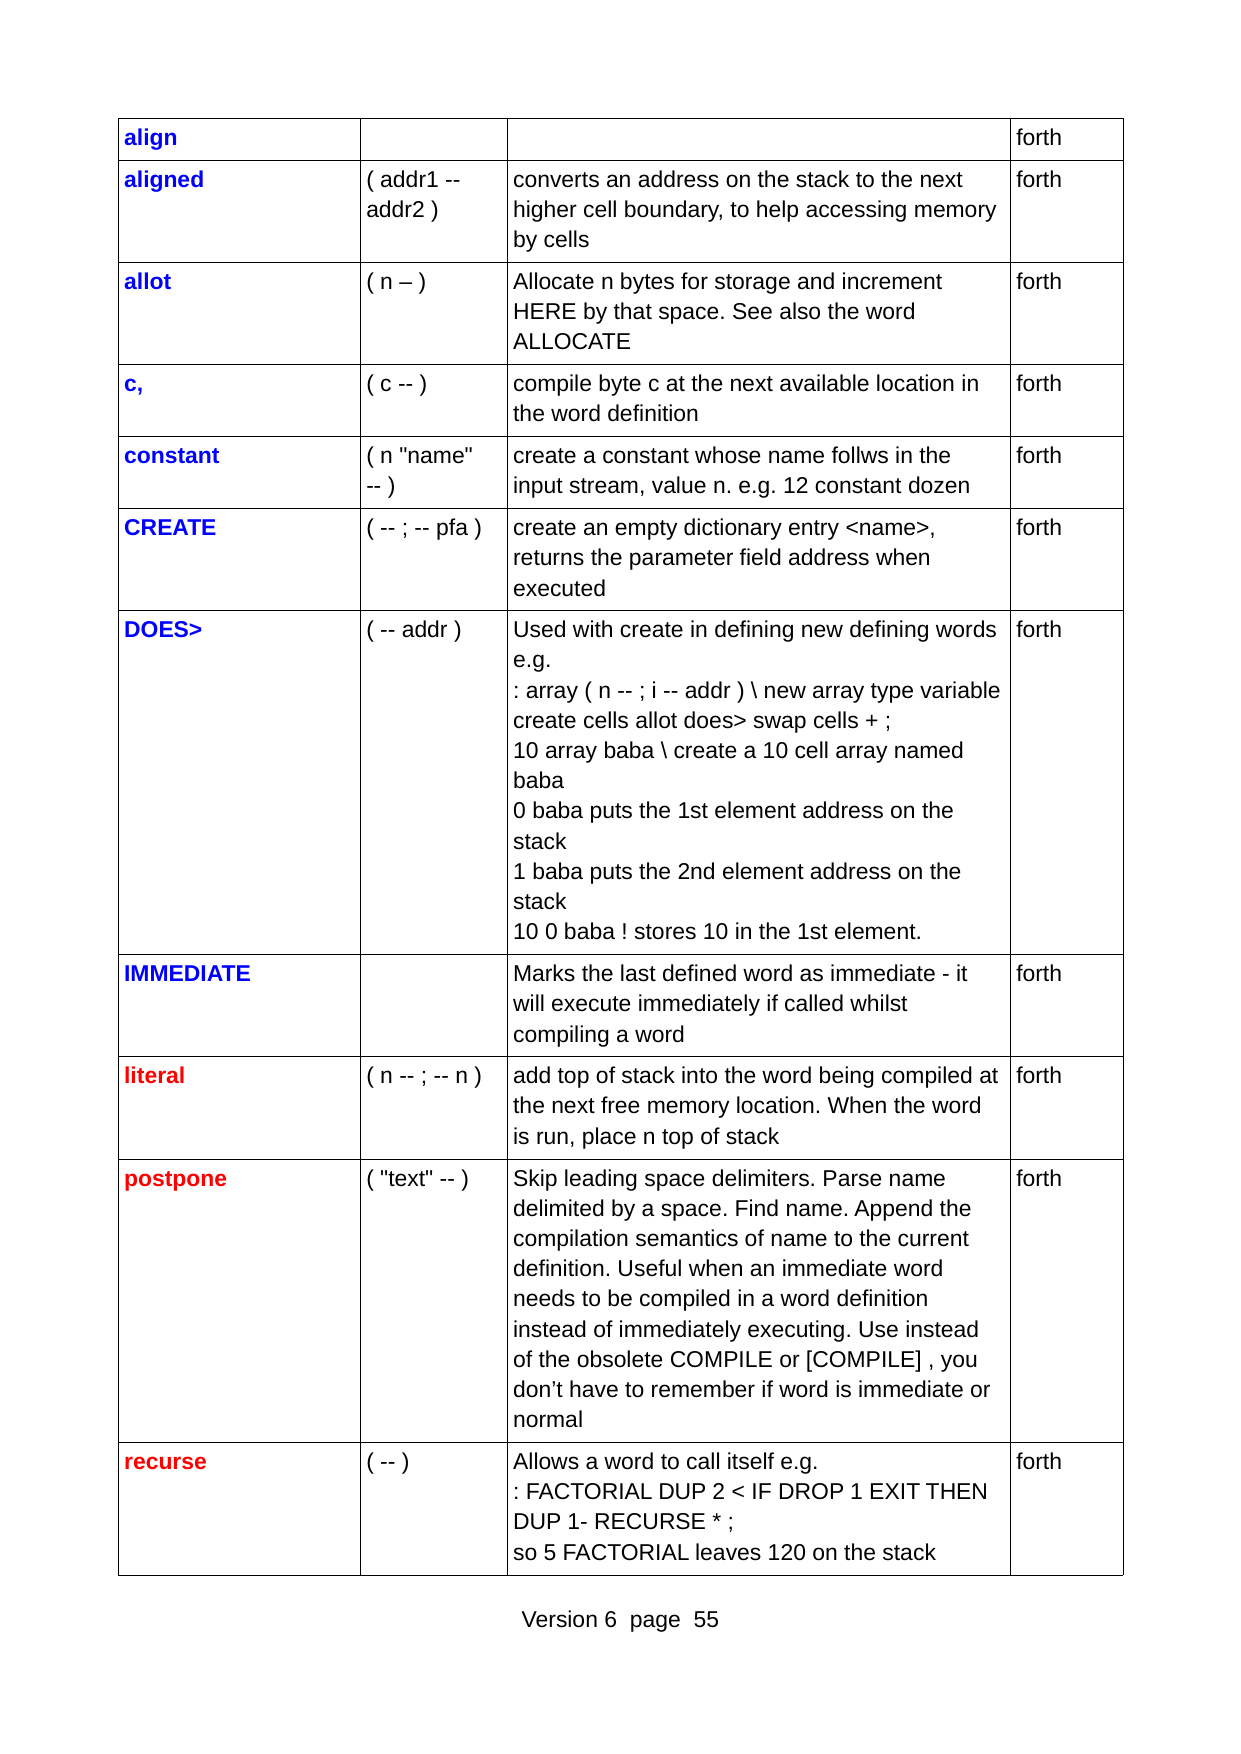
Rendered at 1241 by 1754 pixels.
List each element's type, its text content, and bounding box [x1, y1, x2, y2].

table_cell forth [1011, 263, 1123, 364]
table_cell forth [1011, 1057, 1123, 1159]
table_cell forth [1011, 509, 1123, 610]
table_cell Marks the last defined word as immediate - it will execute immediately if called whilst compiling a word [508, 955, 1010, 1056]
table_cell align [119, 119, 360, 160]
table_cell ( c -- ) [361, 365, 507, 436]
table_cell create an empty dictionary entry <name>, returns the parameter field address when executed [508, 509, 1010, 610]
table_cell forth [1011, 161, 1123, 262]
table_cell ( n – ) [361, 263, 507, 364]
table_cell ( addr1 -- addr2 ) [361, 161, 507, 262]
table_cell forth [1011, 611, 1123, 954]
table_cell ( -- ; -- pfa ) [361, 509, 507, 610]
table_cell DOES> [119, 611, 360, 954]
table_cell create a constant whose name follws in the input stream, value n. e.g. 12 constant dozen [508, 437, 1010, 508]
table_cell forth [1011, 1160, 1123, 1442]
table_cell Skip leading space delimiters. Parse name delimited by a space. Find name. Append the compilation semantics of name to the current definition. Useful when an immediate word needs to be compiled in a word definition instead of immediately executing. Use instead of the obsolete COMPILE or [COMPILE] , you don’t have to remember if word is immediate or normal [508, 1160, 1010, 1442]
table_cell CREATE [119, 509, 360, 610]
table_cell add top of stack into the word being compiled at the next free memory location. When the word is run, place n top of stack [508, 1057, 1010, 1159]
table_cell recurse [119, 1443, 360, 1574]
table_cell [361, 955, 507, 1056]
table_cell forth [1011, 119, 1123, 160]
table_cell literal [119, 1057, 360, 1159]
table_cell forth [1011, 1443, 1123, 1574]
table_cell converts an address on the stack to the next higher cell boundary, to help accessing memory by cells [508, 161, 1010, 262]
table_cell aligned [119, 161, 360, 262]
table_cell c, [119, 365, 360, 436]
table_cell ( -- addr ) [361, 611, 507, 954]
table_cell ( -- ) [361, 1443, 507, 1574]
table_cell constant [119, 437, 360, 508]
table_cell ( "text" -- ) [361, 1160, 507, 1442]
table_cell ( n "name" -- ) [361, 437, 507, 508]
table_cell [508, 119, 1010, 160]
table_cell Allocate n bytes for storage and increment HERE by that space. See also the word ALLOCATE [508, 263, 1010, 364]
table_cell ( n -- ; -- n ) [361, 1057, 507, 1159]
table_cell allot [119, 263, 360, 364]
table_cell [361, 119, 507, 160]
table_cell postpone [119, 1160, 360, 1442]
table_cell IMMEDIATE [119, 955, 360, 1056]
table_cell compile byte c at the next available location in the word definition [508, 365, 1010, 436]
table_cell forth [1011, 365, 1123, 436]
table_cell Used with create in defining new defining words e.g. : array ( n -- ; i -- addr ) \ new array type variable create cells allot does> swap cells + ; 10 array baba \ create a 10 cell array named baba 0 baba puts the 1st element address on the stack 1 baba puts the 2nd element address on the stack 10 0 baba ! stores 10 in the 1st element. [508, 611, 1010, 954]
table_cell forth [1011, 437, 1123, 508]
table_cell Allows a word to call itself e.g. : FACTORIAL DUP 2 < IF DROP 1 EXIT THEN DUP 1- RECURSE * ; so 5 FACTORIAL leaves 120 on the stack [508, 1443, 1010, 1574]
table_cell forth [1011, 955, 1123, 1056]
